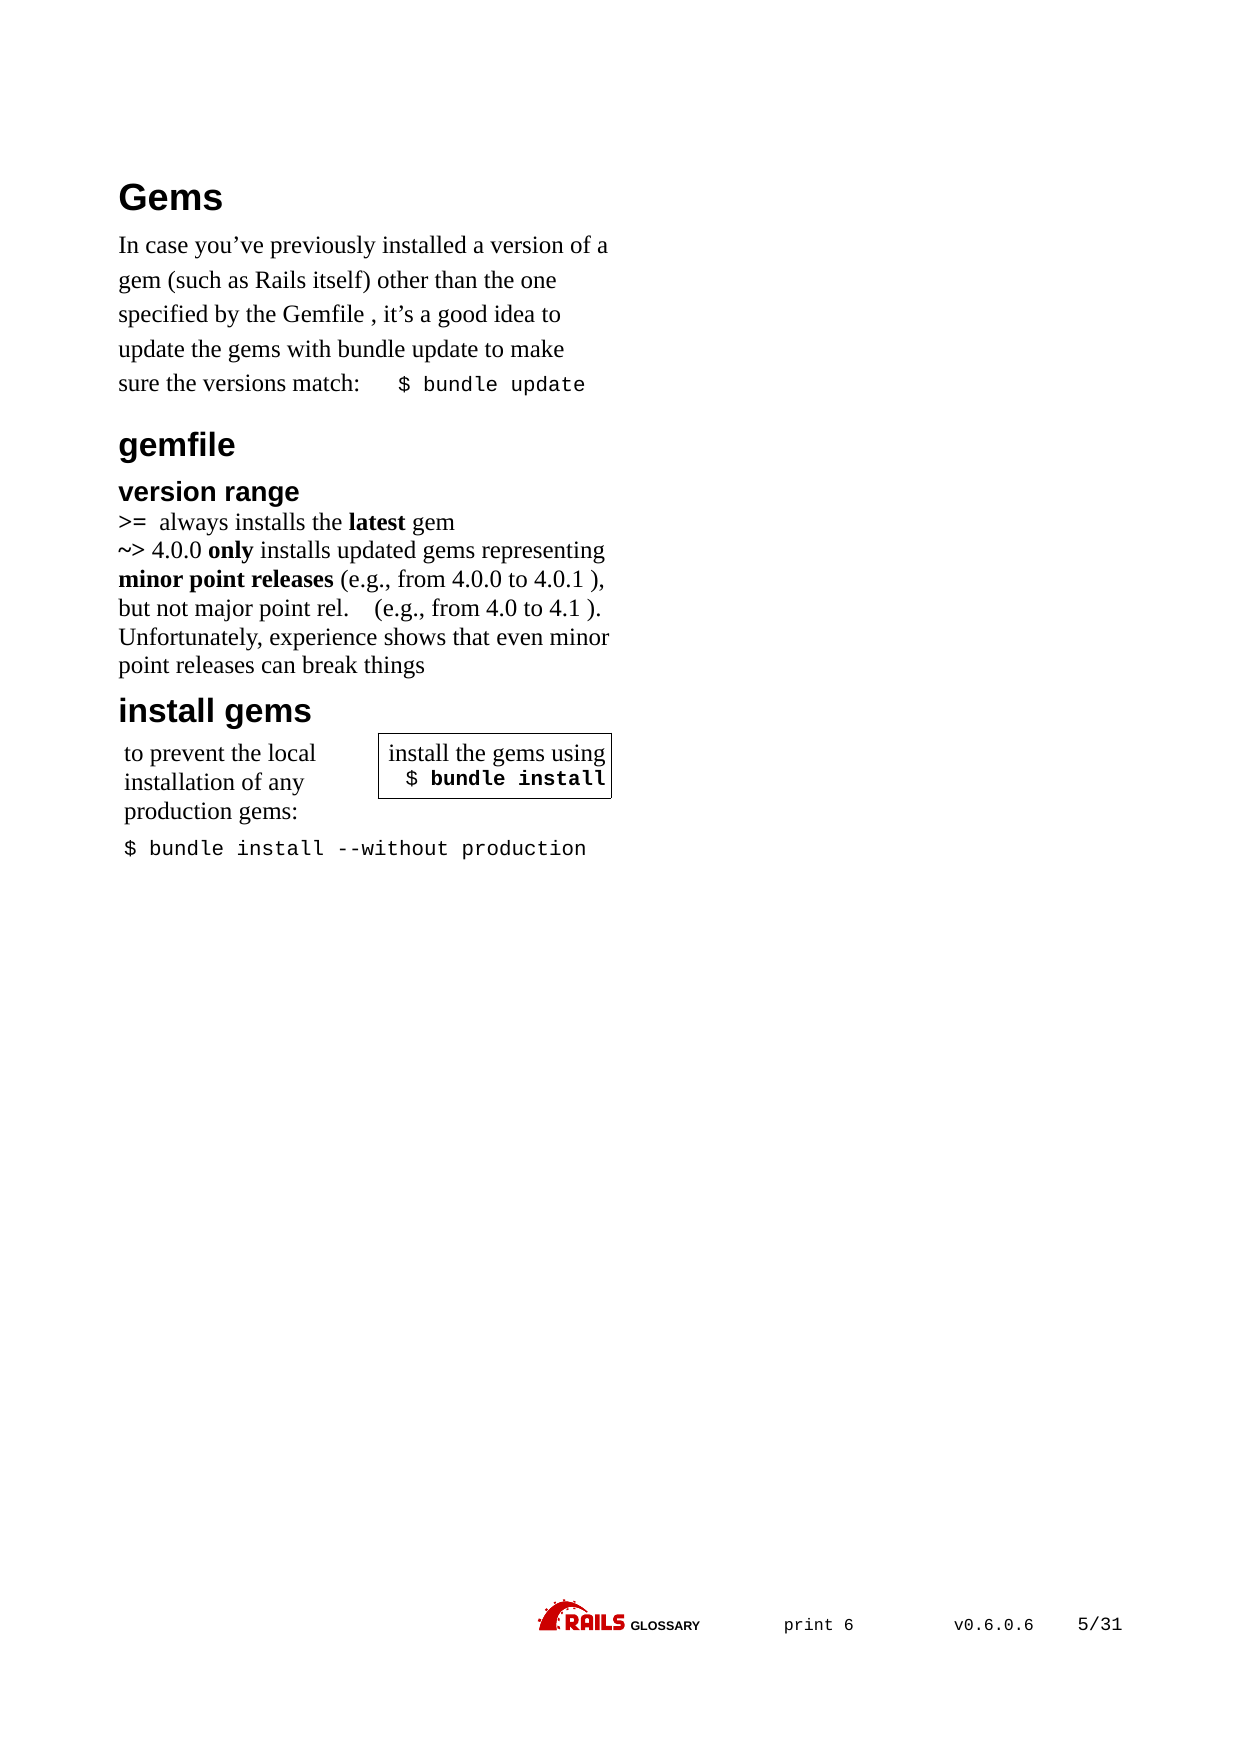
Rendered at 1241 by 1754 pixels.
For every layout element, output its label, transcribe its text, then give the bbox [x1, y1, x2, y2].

table_header to prevent the local installation of any production gems: [118, 733, 378, 833]
text >= always installs the latest gem [118, 507, 611, 536]
subtitle install gems [118, 691, 611, 730]
table_cell $ bundle install --without production [118, 833, 611, 868]
subtitle gemfile [118, 424, 611, 463]
text In case you’ve previously installed a version of a gem (such as Rails itself) other than the one specified by the Gemfile , it’s a good idea to update the gems with bundle update to make sure the versions match: $ bundle update [118, 231, 611, 398]
subtitle Gems [118, 174, 611, 218]
table_header install the gems using $ bundle install [379, 734, 611, 797]
table_cell [378, 799, 611, 833]
text ~> 4.0.0 only installs updated gems representing minor point releases (e.g., from 4.0.0 to 4.0.1 ), but not major point rel. (e.g., from 4.0 to 4.1 ). Unfortunately, experience shows that even minor point releases can break things [118, 536, 611, 679]
subtitle version range [118, 475, 611, 507]
